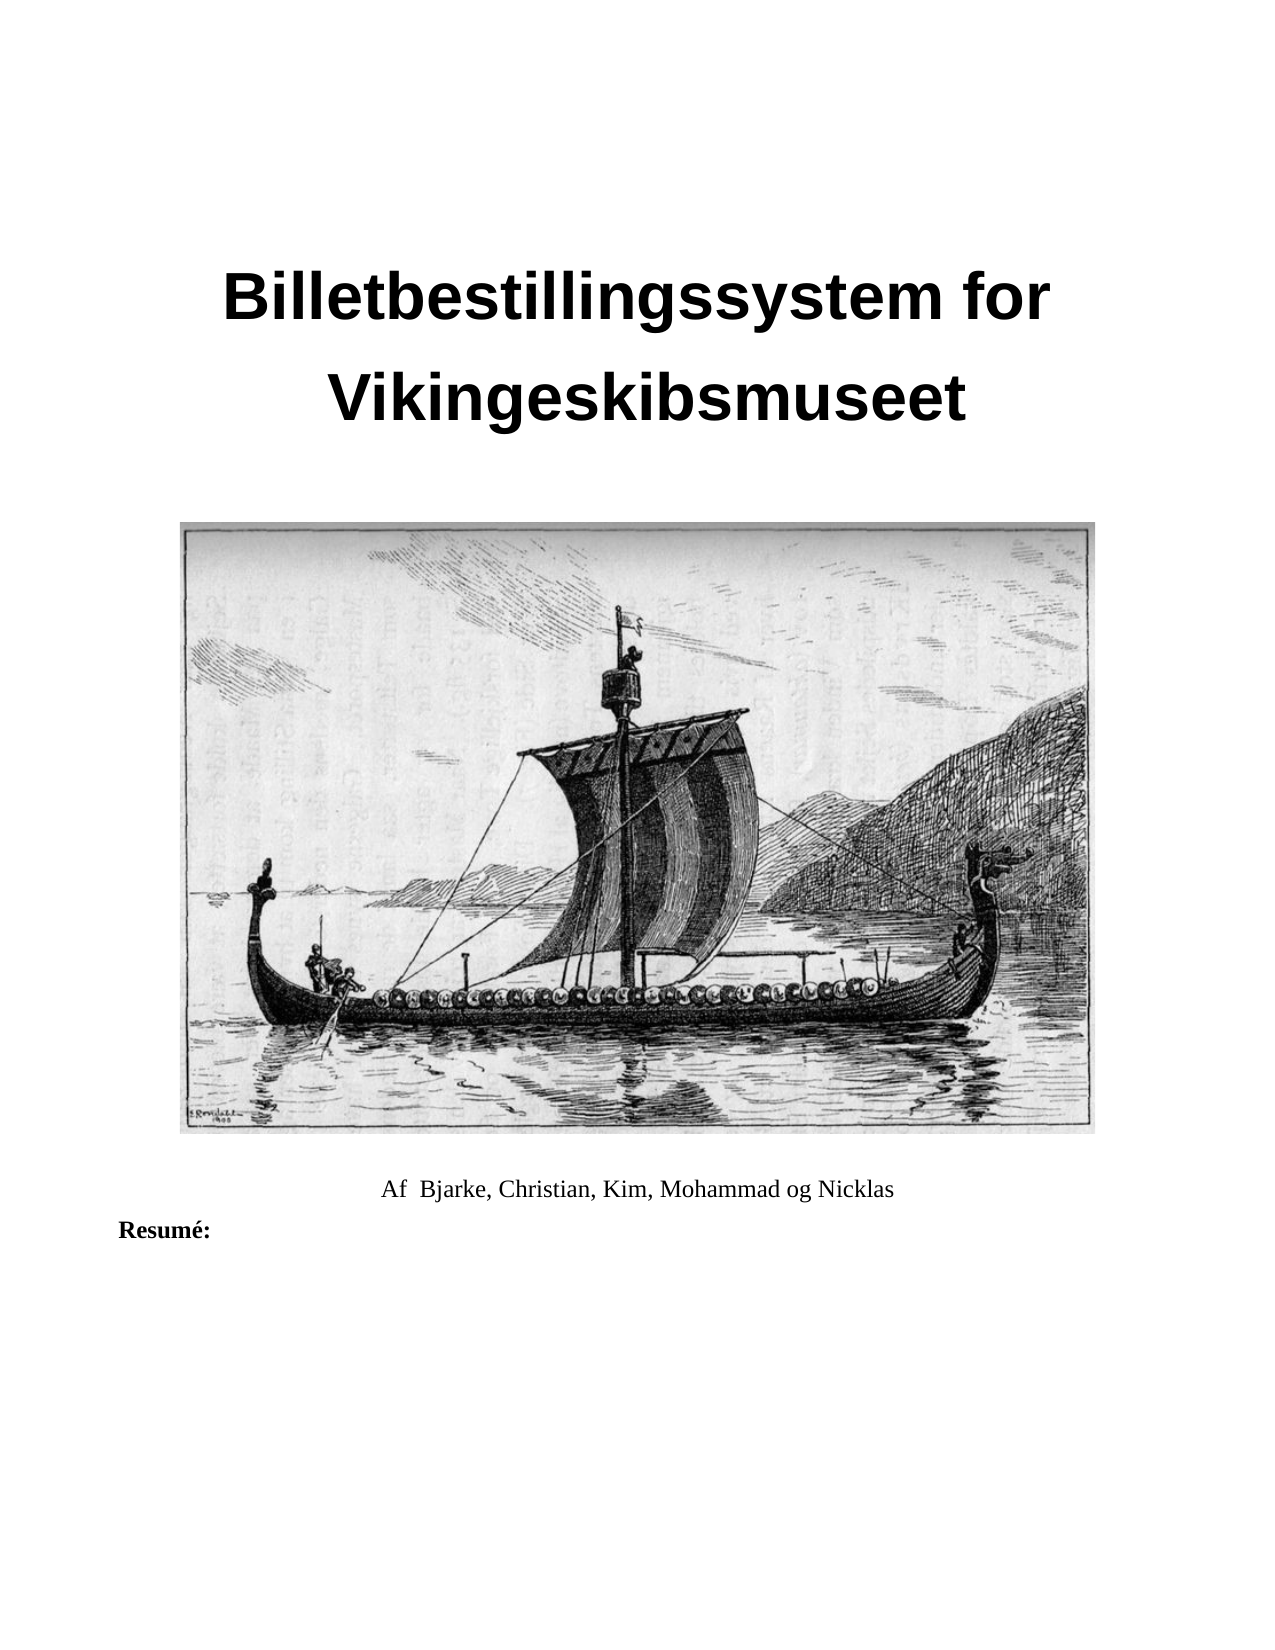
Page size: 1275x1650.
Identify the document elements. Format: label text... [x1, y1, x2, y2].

picture [179, 522, 1096, 1134]
subtitle Billetbestillingssystem for Vikingeskibsmuseet [118, 257, 1157, 439]
text Resumé: [118, 1216, 1157, 1244]
text Af Bjarke, Christian, Kim, Mohammad og Nicklas [118, 1174, 1157, 1203]
